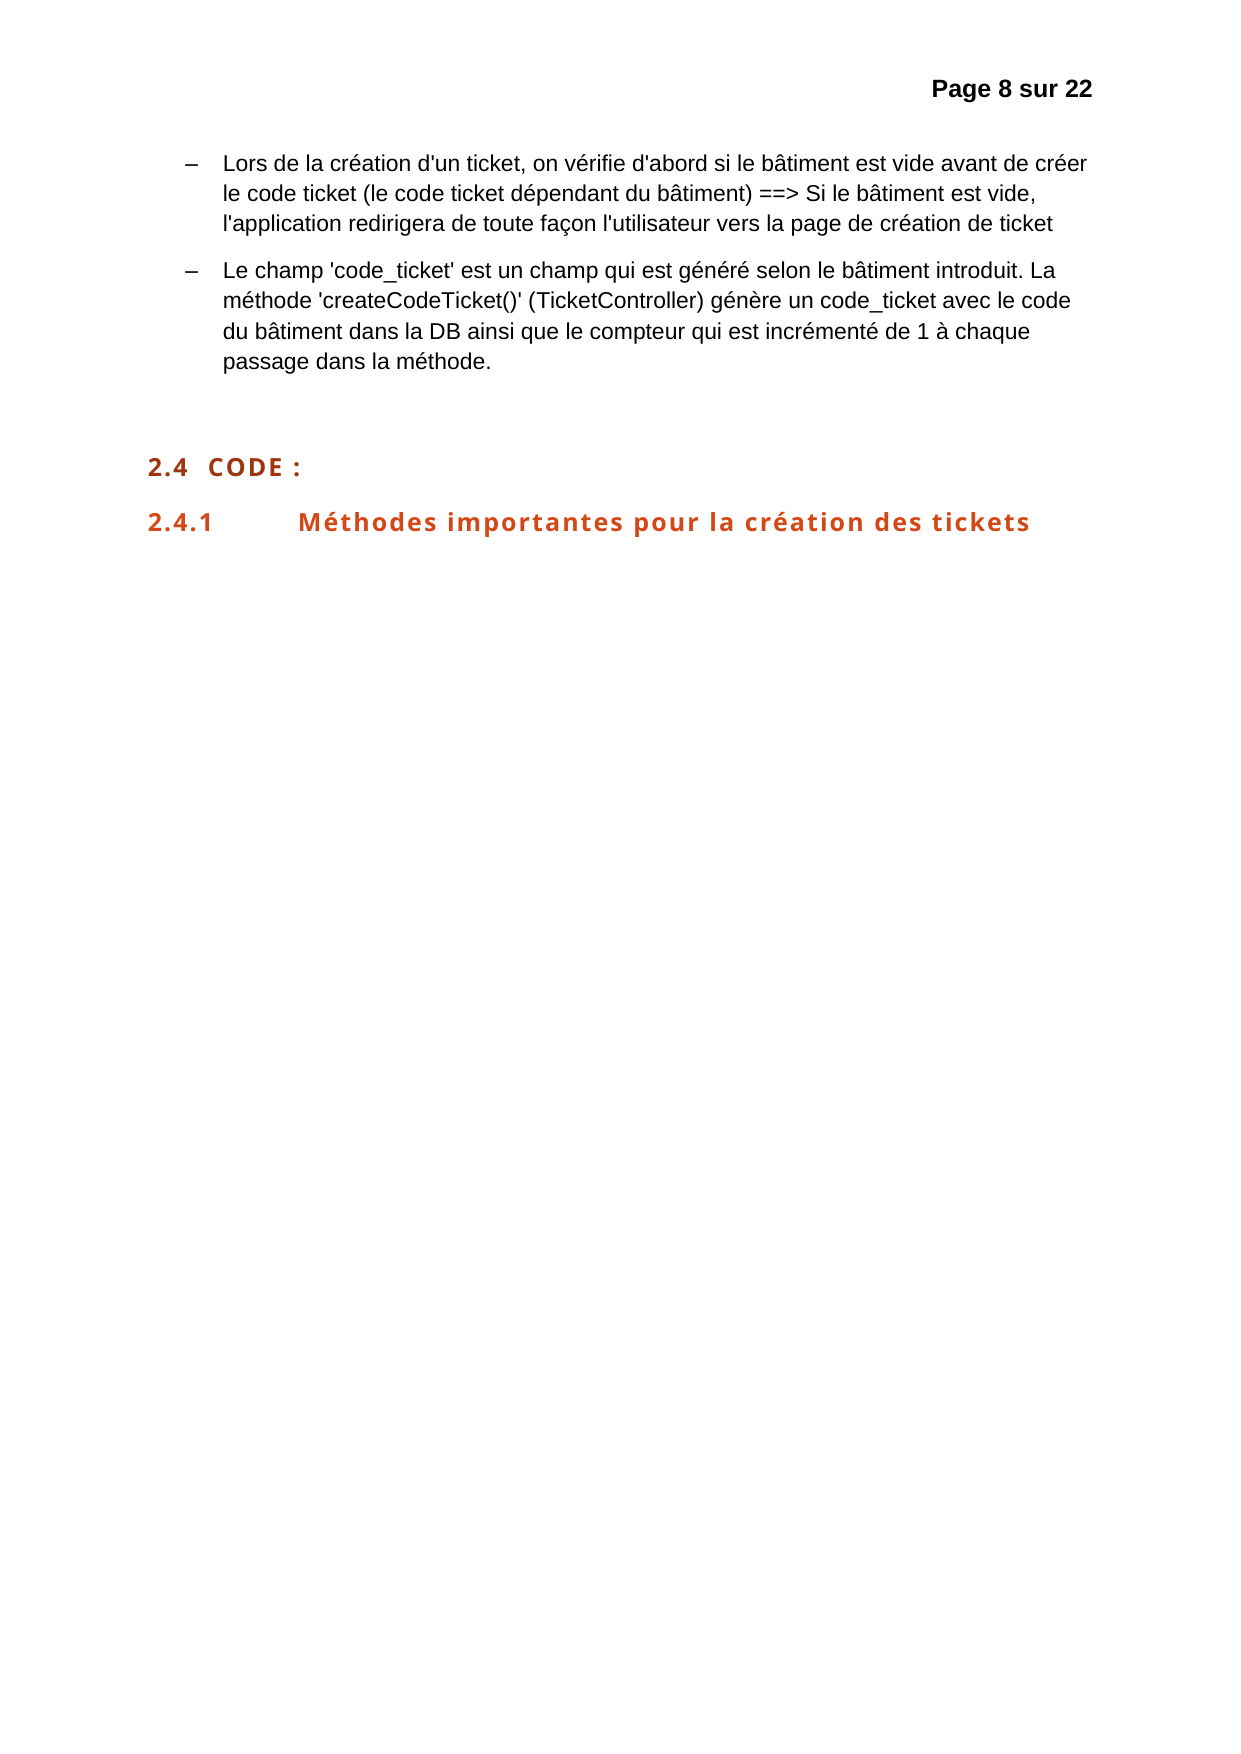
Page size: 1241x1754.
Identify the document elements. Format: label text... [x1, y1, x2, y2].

list Lors de la création d'un ticket, on vérifie d'abord si le bâtiment est vide avant de créer le code ticket (le code ticket dépendant du bâtiment) ==> Si le bâtiment est vide, l'application redirigera de toute façon l'utilisateur vers la page de création de ticket [185, 150, 1092, 237]
subtitle CODE : [148, 450, 1092, 484]
subtitle Méthodes importantes pour la création des tickets [148, 505, 1092, 539]
list Le champ 'code_ticket' est un champ qui est généré selon le bâtiment introduit. La méthode 'createCodeTicket()' (TicketController) génère un code_ticket avec le code du bâtiment dans la DB ainsi que le compteur qui est incrémenté de 1 à chaque passage dans la méthode. [185, 257, 1092, 374]
